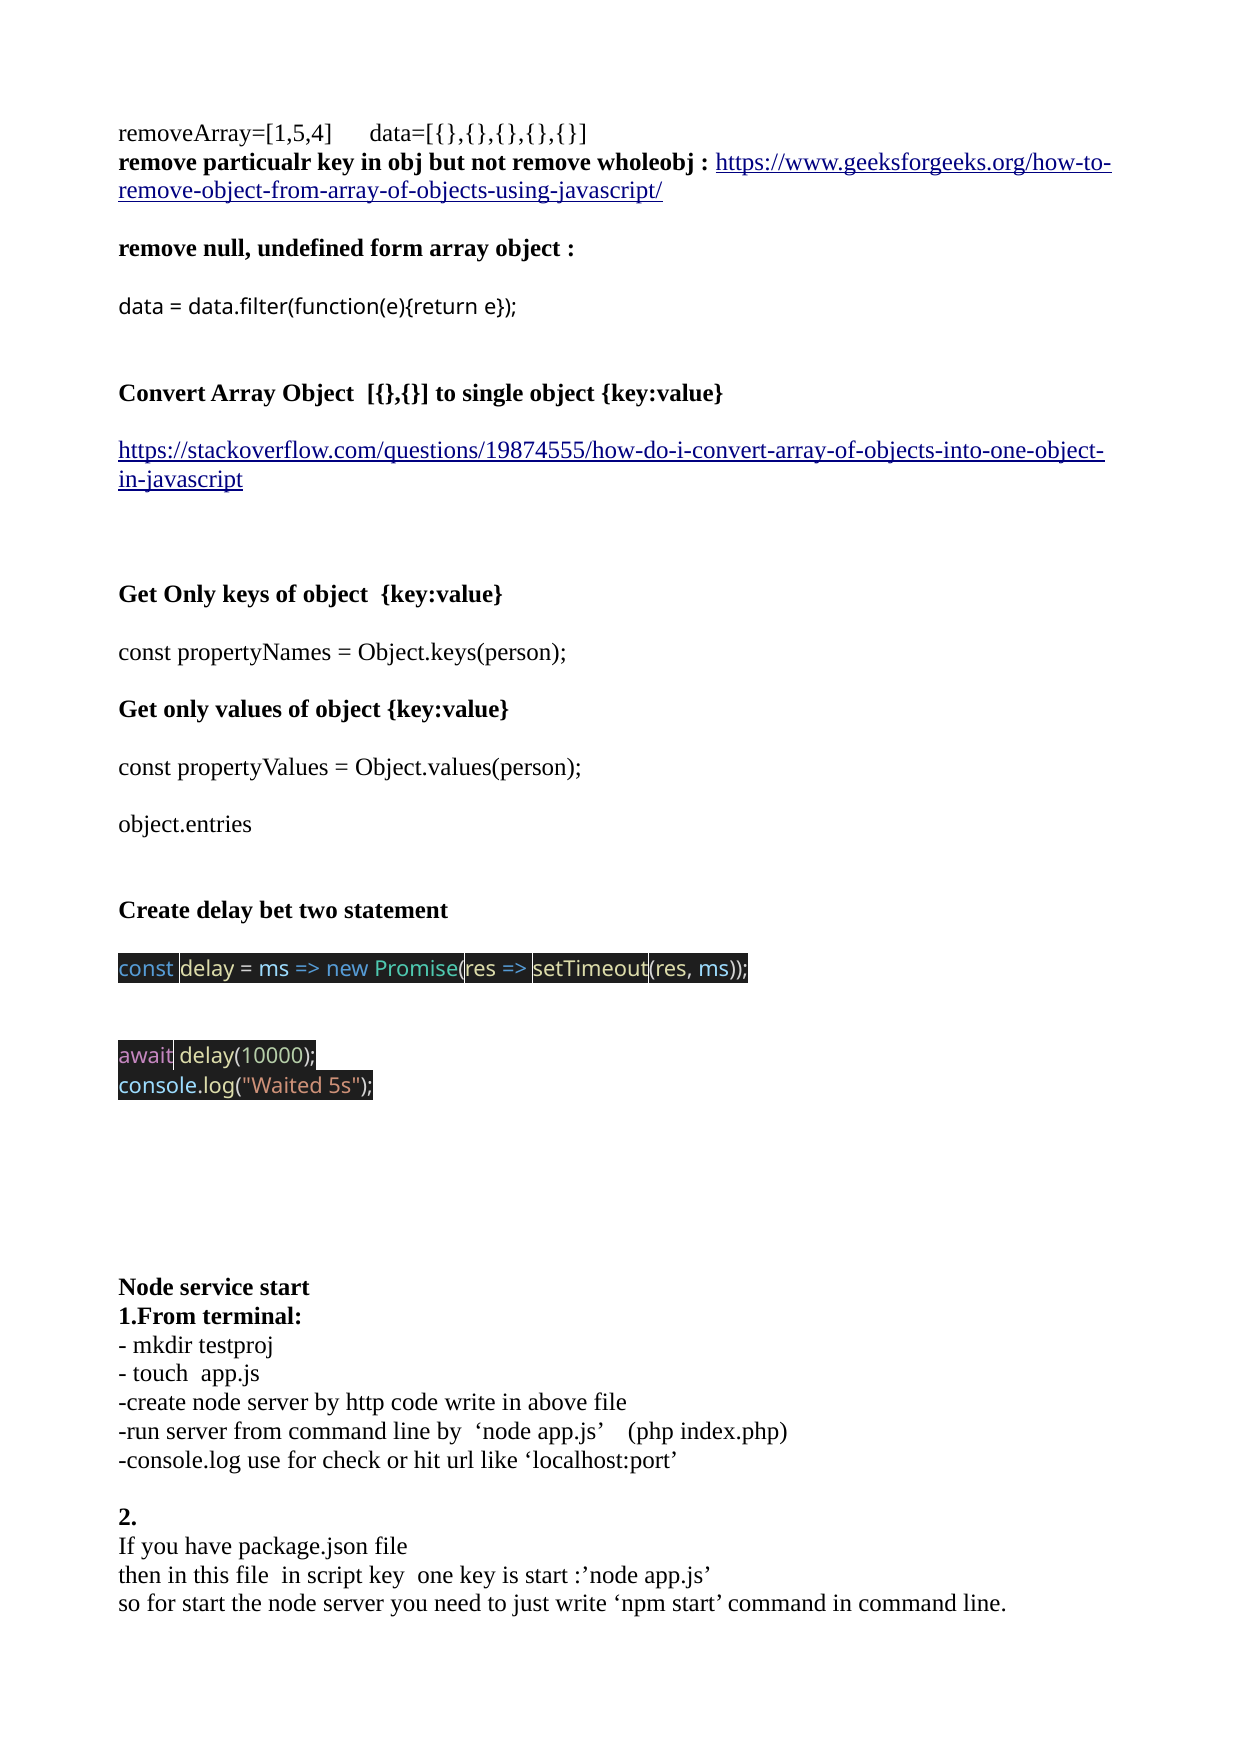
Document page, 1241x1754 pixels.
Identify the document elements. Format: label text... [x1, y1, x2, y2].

text so for start the node server you need to just write ‘npm start’ command in command line. [118, 1588, 1122, 1617]
text data = data.filter(function(e){return e}); [118, 291, 1122, 320]
text - mkdir testproj [118, 1330, 1122, 1358]
text then in this file in script key one key is start :’node app.js’ [118, 1560, 1122, 1588]
text await delay(10000); [118, 1040, 1122, 1070]
text 1.From terminal: [118, 1301, 1122, 1330]
text -run server from command line by ‘node app.js’ (php index.php) [118, 1416, 1122, 1445]
text Node service start [118, 1272, 1122, 1301]
text Get only values of object {key:value} [118, 694, 1122, 723]
text Convert Array Object [{},{}] to single object {key:value} [118, 378, 1122, 407]
text remove null, undefined form array object : [118, 233, 1122, 262]
text Get Only keys of object {key:value} [118, 579, 1122, 608]
text remove particualr key in obj but not remove wholeobj : https://www.geeksforgeeks.org/how-to-remove-object-from-array-of-objects-using-javascript/ [118, 147, 1122, 204]
text console.log("Waited 5s"); [118, 1070, 1122, 1100]
text -create node server by http code write in above file [118, 1387, 1122, 1416]
text removeArray=[1,5,4] data=[{},{},{},{},{}] [118, 118, 1122, 147]
text 2. [118, 1502, 1122, 1531]
text -console.log use for check or hit url like ‘localhost:port’ [118, 1445, 1122, 1473]
text https://stackoverflow.com/questions/19874555/how-do-i-convert-array-of-objects-into-one-object-in-javascript [118, 435, 1122, 493]
text const propertyValues = Object.values(person); [118, 752, 1122, 780]
text const delay = ms => new Promise(res => setTimeout(res, ms)); [118, 953, 1122, 983]
text object.entries [118, 809, 1122, 838]
text - touch app.js [118, 1358, 1122, 1387]
text Create delay bet two statement [118, 895, 1122, 924]
text If you have package.json file [118, 1531, 1122, 1560]
text const propertyNames = Object.keys(person); [118, 637, 1122, 665]
